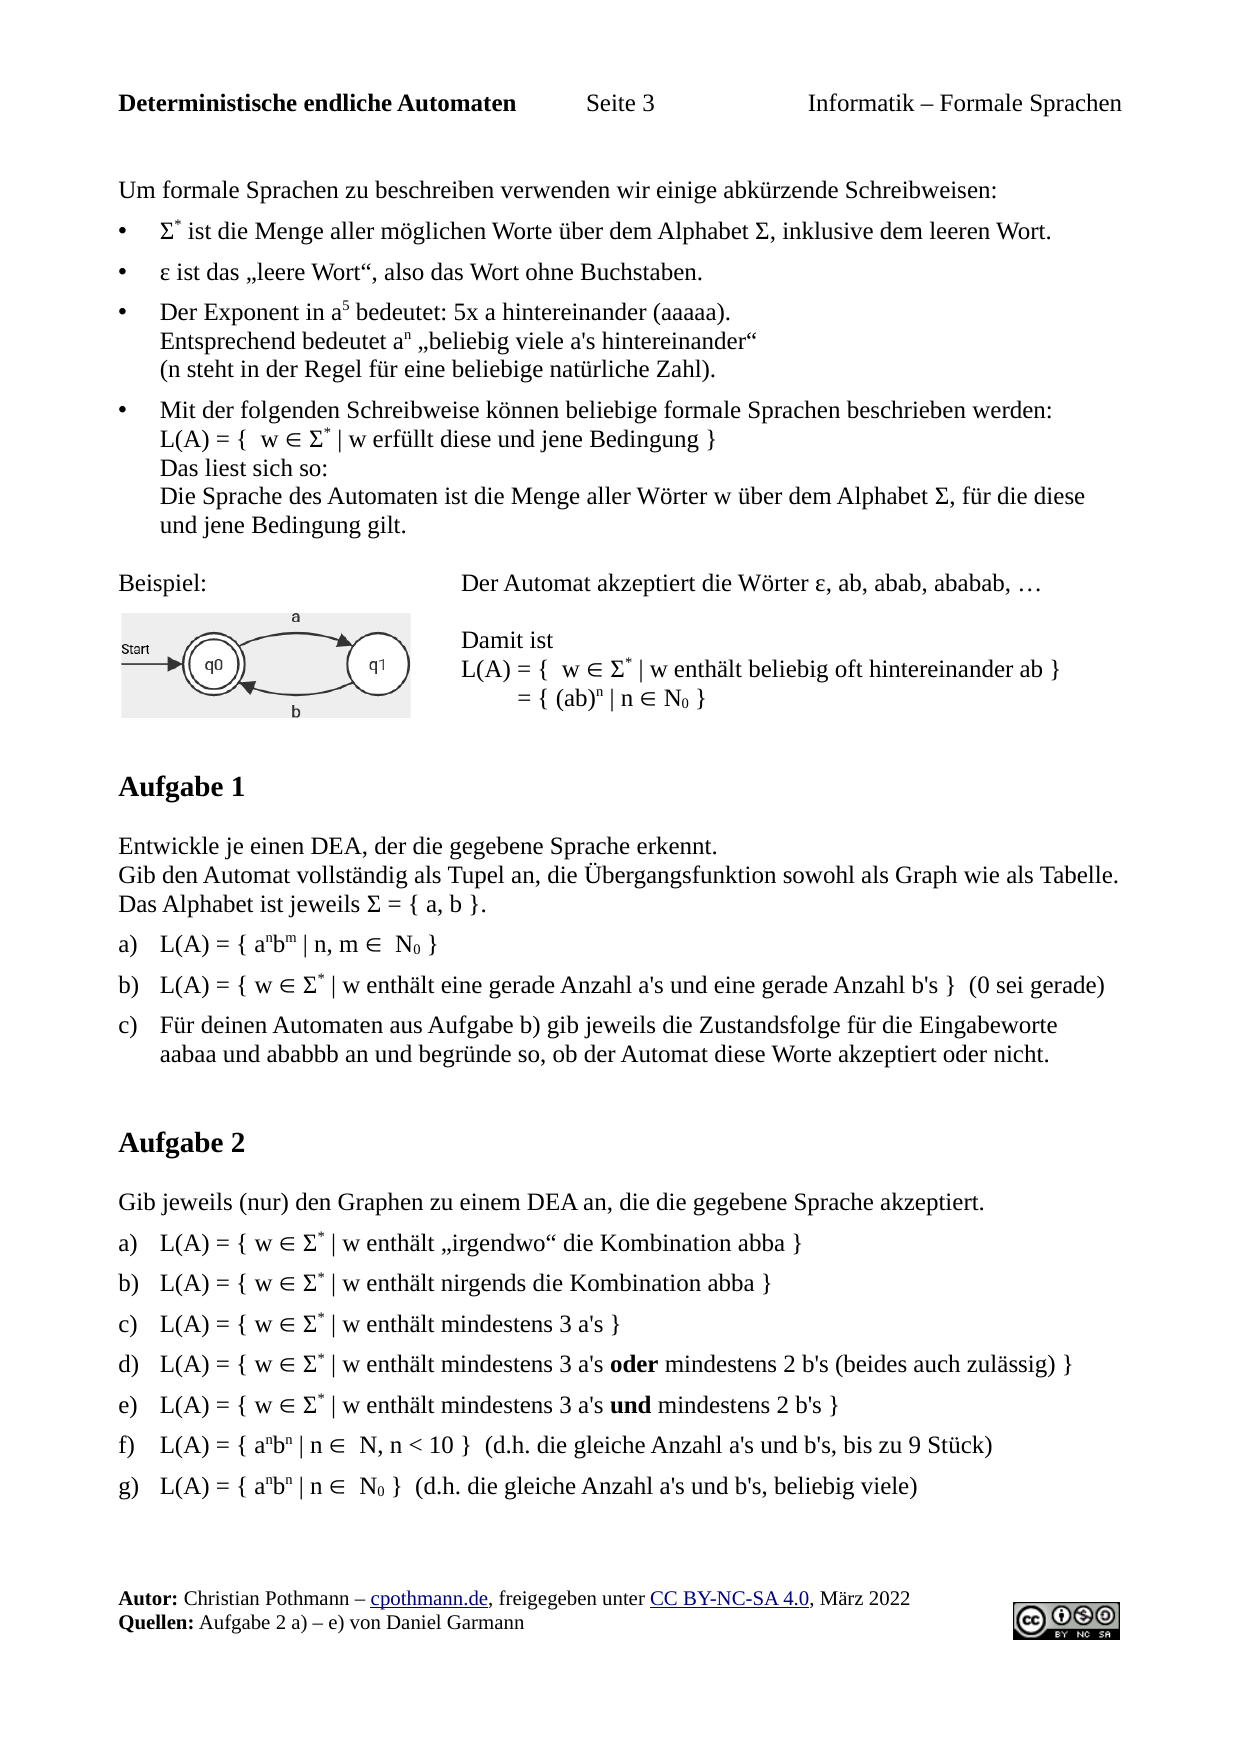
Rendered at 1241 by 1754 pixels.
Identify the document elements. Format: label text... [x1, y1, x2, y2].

list ε ist das „leere Wort“, also das Wort ohne Buchstaben. [118, 257, 1122, 285]
text Quellen: Aufgabe 2 a) – e) von Daniel Garmann [118, 1610, 1013, 1634]
list L(A) = { anbm | n, m  N0 } [118, 929, 1122, 958]
list L(A) = { anbn | n  N0 } (d.h. die gleiche Anzahl a's und b's, beliebig viele) [118, 1471, 1122, 1500]
table_header Der Automat akzeptiert die Wörter ε, ab, abab, ababab, … Damit ist L(A) = { w  Σ* | w enthält beliebig oft hintereinander ab } = { (ab)n | n  N0 } [461, 568, 1122, 711]
list L(A) = { anbn | n  N, n < 10 } (d.h. die gleiche Anzahl a's und b's, bis zu 9 Stück) [118, 1431, 1122, 1459]
text Autor: Christian Pothmann – cpothmann.de, freigegeben unter CC BY-NC-SA 4.0, März 2022 [118, 1586, 1122, 1610]
text Um formale Sprachen zu beschreiben verwenden wir einige abkürzende Schreibweisen: [118, 176, 1122, 204]
text Gib jeweils (nur) den Graphen zu einem DEA an, die die gegebene Sprache akzeptiert. [118, 1187, 1122, 1216]
text Gib den Automat vollständig als Tupel an, die Übergangsfunktion sowohl als Graph wie als Tabelle. [118, 860, 1122, 889]
list L(A) = { w  Σ* | w enthält „irgendwo“ die Kombination abba } [118, 1228, 1122, 1257]
list Der Exponent in a5 bedeutet: 5x a hintereinander (aaaaa). Entsprechend bedeutet an „beliebig viele a's hintereinander“ (n steht in der Regel für eine beliebige natürliche Zahl). [118, 297, 1122, 383]
list L(A) = { w  Σ* | w enthält mindestens 3 a's } [118, 1309, 1122, 1338]
list Für deinen Automaten aus Aufgabe b) gib jeweils die Zustandsfolge für die Eingabeworte aabaa und ababbb an und begründe so, ob der Automat diese Worte akzeptiert oder nicht. [118, 1010, 1122, 1068]
picture [1013, 1602, 1120, 1640]
list Σ* ist die Menge aller möglichen Worte über dem Alphabet Σ, inklusive dem leeren Wort. [118, 216, 1122, 245]
text Aufgabe 2 [118, 1125, 1122, 1159]
list L(A) = { w  Σ* | w enthält mindestens 3 a's und mindestens 2 b's } [118, 1390, 1122, 1419]
list L(A) = { w  Σ* | w enthält nirgends die Kombination abba } [118, 1268, 1122, 1297]
picture [121, 613, 411, 718]
list Mit der folgenden Schreibweise können beliebige formale Sprachen beschrieben werden: L(A) = { w  Σ* | w erfüllt diese und jene Bedingung } Das liest sich so: Die Sprache des Automaten ist die Menge aller Wörter w über dem Alphabet Σ, für die diese und jene Bedingung gilt. [118, 395, 1122, 539]
text Das Alphabet ist jeweils Σ = { a, b }. [118, 889, 1122, 917]
table_header Beispiel: [118, 568, 461, 711]
list L(A) = { w  Σ* | w enthält eine gerade Anzahl a's und eine gerade Anzahl b's } (0 sei gerade) [118, 970, 1122, 998]
text Aufgabe 1 [118, 769, 1122, 802]
list L(A) = { w  Σ* | w enthält mindestens 3 a's oder mindestens 2 b's (beides auch zulässig) } [118, 1349, 1122, 1378]
text Entwickle je einen DEA, der die gegebene Sprache erkennt. [118, 831, 1122, 860]
